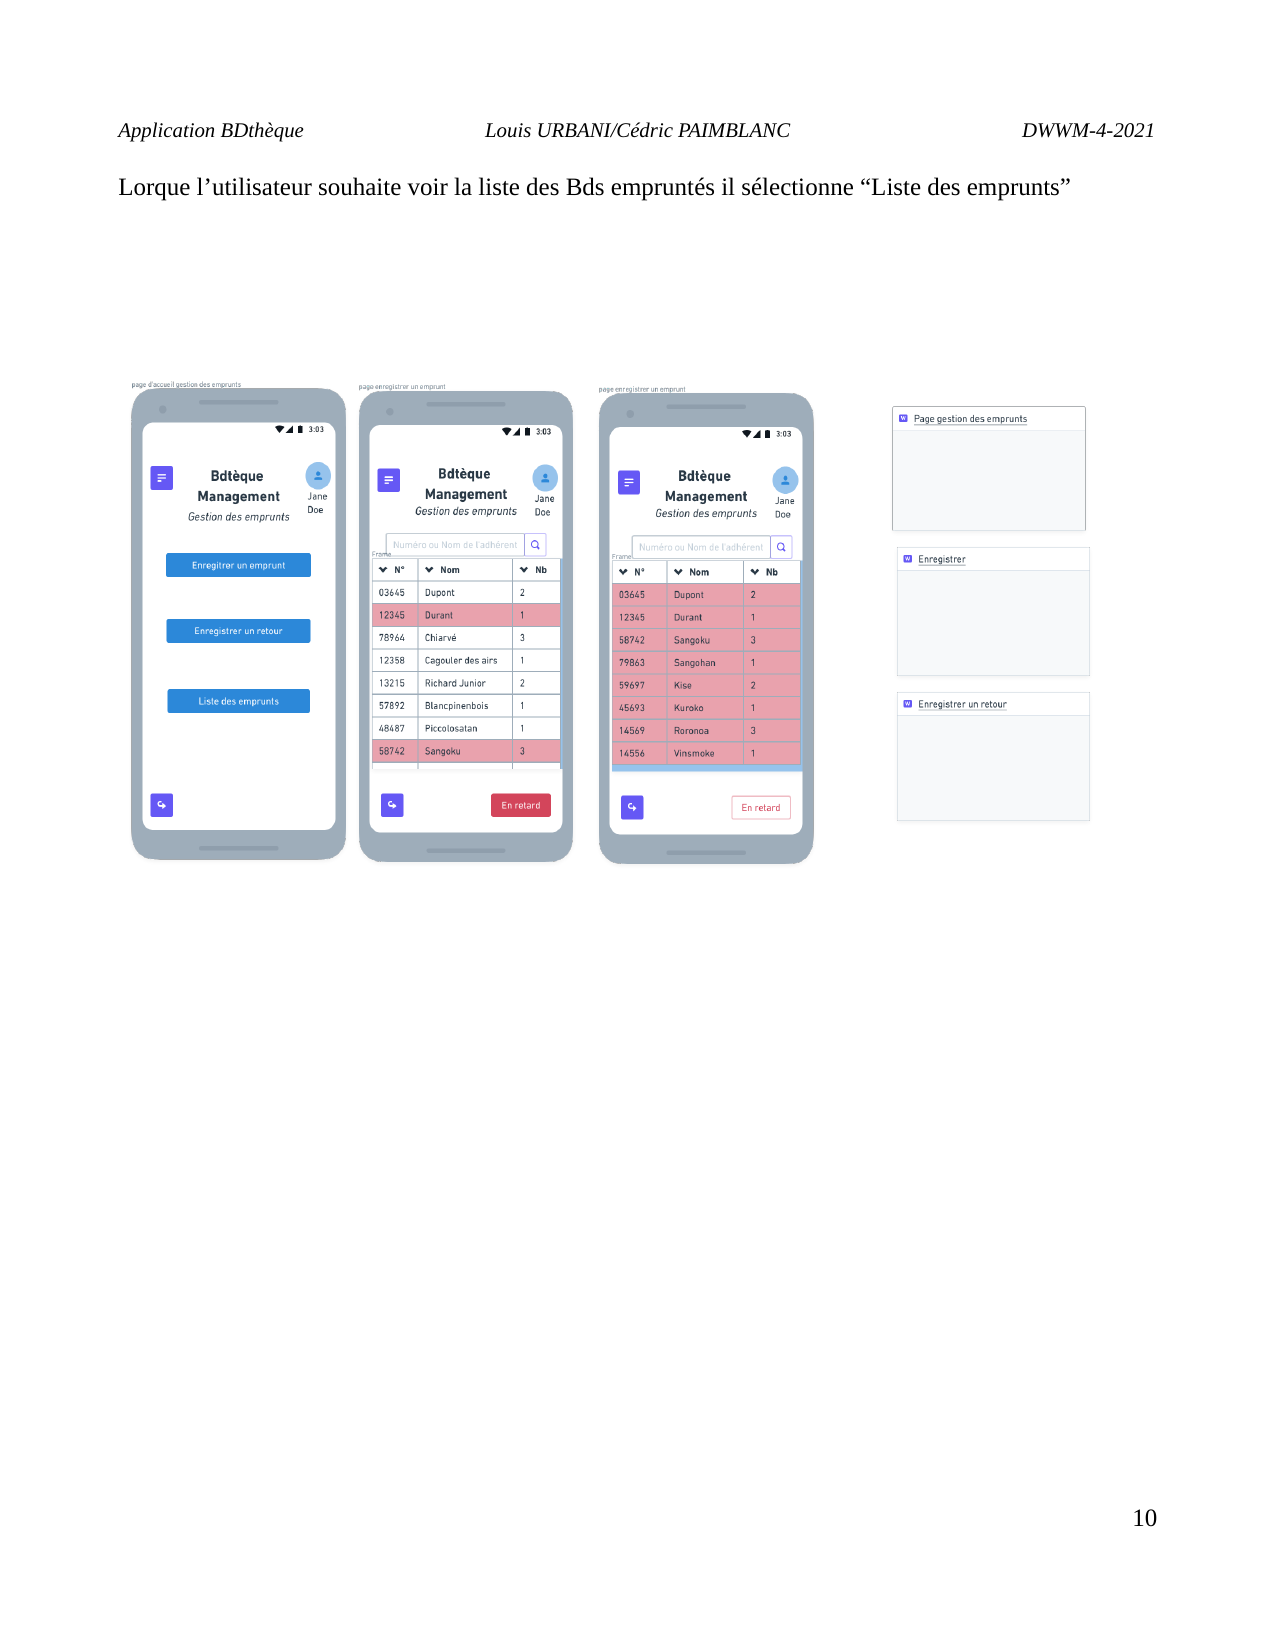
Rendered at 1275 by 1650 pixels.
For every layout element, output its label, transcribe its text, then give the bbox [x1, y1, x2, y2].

picture [118, 365, 1103, 912]
text Lorque l’utilisateur souhaite voir la liste des Bds empruntés il sélectionne “Liste des emprunts” [118, 172, 1157, 200]
